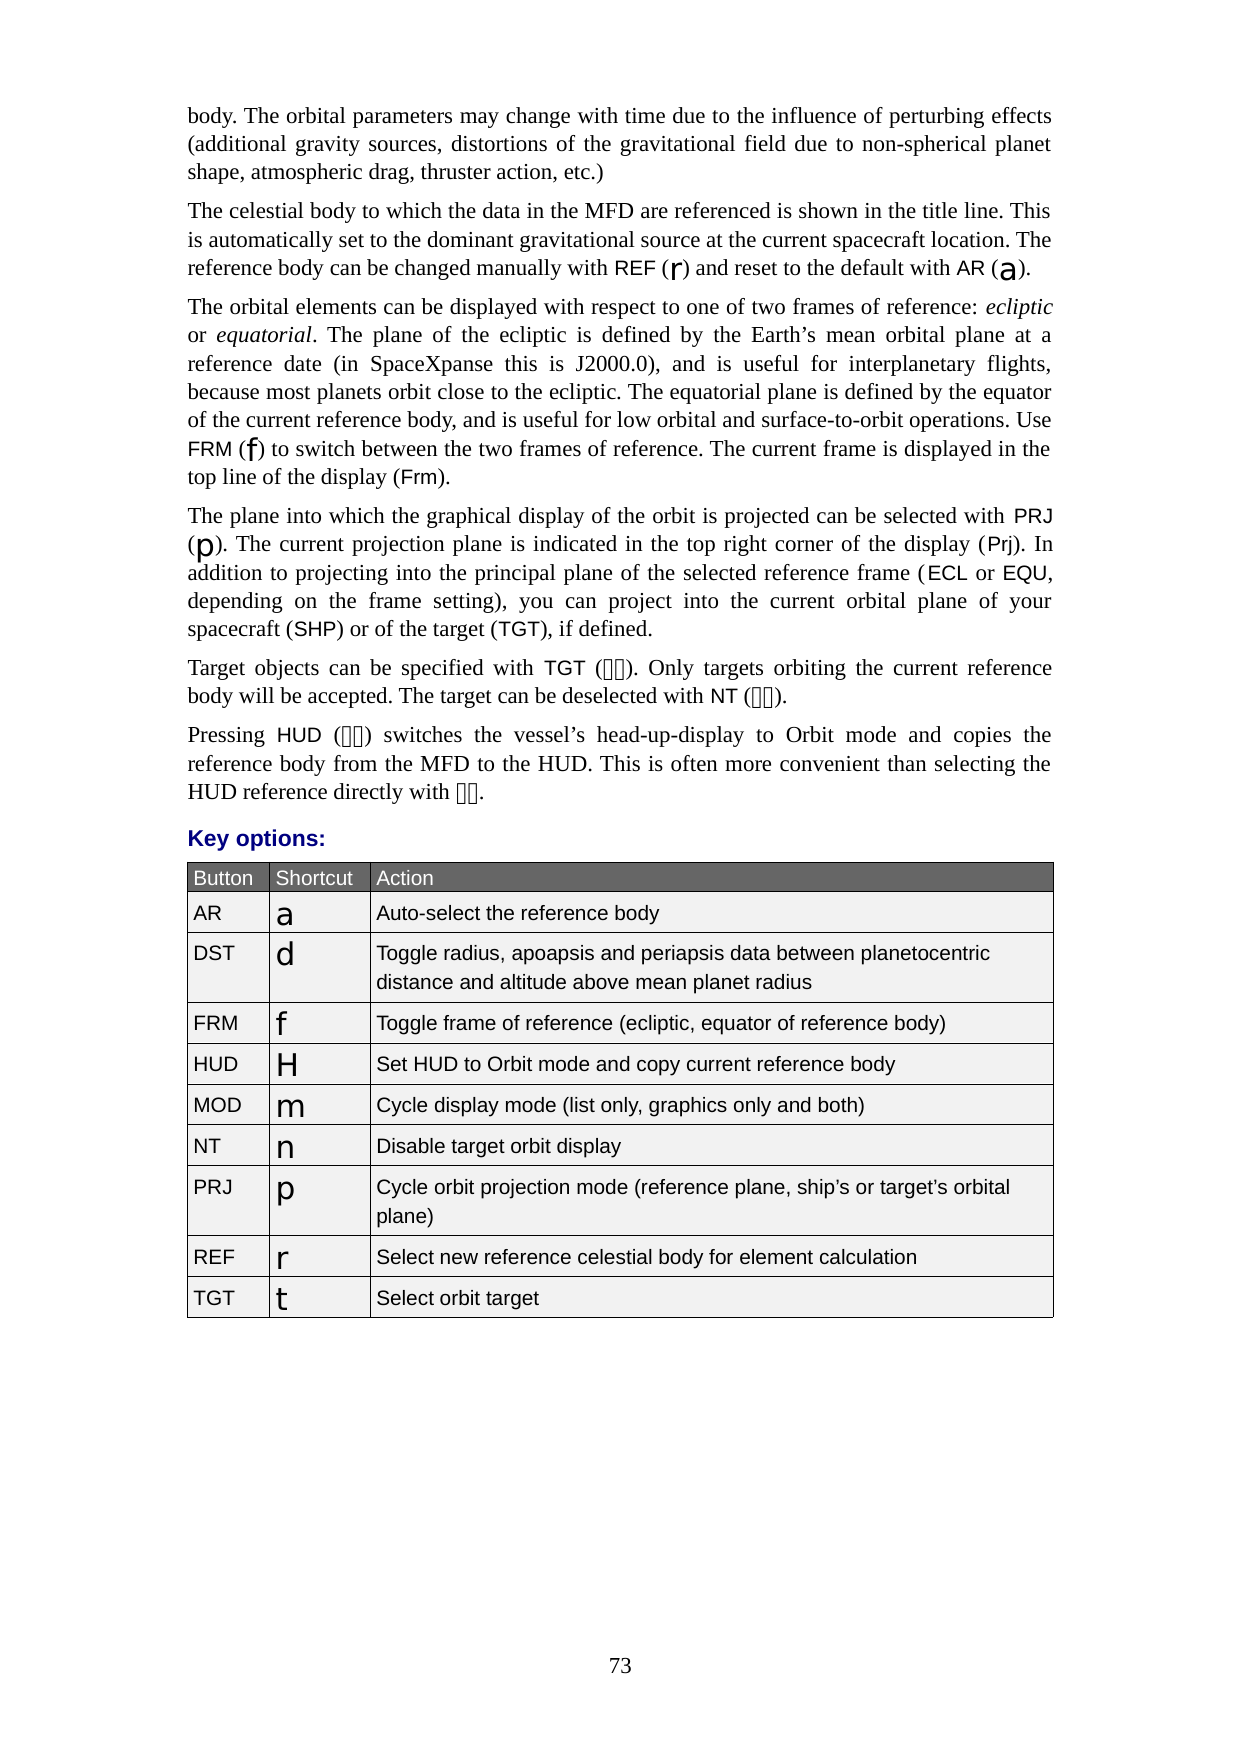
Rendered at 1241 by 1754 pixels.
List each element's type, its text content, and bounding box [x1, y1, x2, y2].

table_cell f [270, 1003, 370, 1042]
table_cell MOD [188, 1085, 269, 1124]
table_cell Cycle display mode (list only, graphics only and both) [371, 1085, 1053, 1124]
table_cell m [270, 1085, 370, 1124]
table_header Action [371, 863, 1053, 891]
text Target objects can be specified with TGT (). Only targets orbiting the current reference body will be accepted. The target can be deselected with NT (). [187, 653, 1053, 709]
subtitle Key options: [187, 825, 1053, 851]
table_cell d [270, 933, 370, 1002]
table_cell AR [188, 892, 269, 932]
table_cell FRM [188, 1003, 269, 1042]
text Pressing HUD () switches the vessel’s head-up-display to Orbit mode and copies the reference body from the MFD to the HUD. This is often more convenient than selecting the HUD reference directly with . [187, 720, 1053, 805]
table_cell TGT [188, 1277, 269, 1317]
table_cell Disable target orbit display [371, 1125, 1053, 1165]
table_cell a [270, 892, 370, 932]
table_cell NT [188, 1125, 269, 1165]
table_cell Toggle radius, apoapsis and periapsis data between planetocentric distance and altitude above mean planet radius [371, 933, 1053, 1002]
table_cell n [270, 1125, 370, 1165]
table_cell Select orbit target [371, 1277, 1053, 1317]
table_cell Cycle orbit projection mode (reference plane, ship’s or target’s orbital plane) [371, 1166, 1053, 1235]
table_cell H [270, 1044, 370, 1083]
text The celestial body to which the data in the MFD are referenced is shown in the title line. This is automatically set to the dominant gravitational source at the current spacecraft location. The reference body can be changed manually with REF (r) and reset to the default with AR (a). [187, 196, 1053, 281]
text The orbital elements can be displayed with respect to one of two frames of reference: ecliptic or equatorial. The plane of the ecliptic is defined by the Earth’s mean orbital plane at a reference date (in SpaceXpanse this is J2000.0), and is useful for interplanetary flights, because most planets orbit close to the ecliptic. The equatorial plane is defined by the equator of the current reference body, and is useful for low orbital and surface-to-orbit operations. Use FRM (f) to switch between the two frames of reference. The current frame is displayed in the top line of the display (Frm). [187, 292, 1053, 490]
table_cell Set HUD to Orbit mode and copy current reference body [371, 1044, 1053, 1083]
text body. The orbital parameters may change with time due to the influence of perturbing effects (additional gravity sources, distortions of the gravitational field due to non-spherical planet shape, atmospheric drag, thruster action, etc.) [187, 100, 1053, 185]
table_header Button [188, 863, 269, 891]
table_cell t [270, 1277, 370, 1317]
table_cell PRJ [188, 1166, 269, 1235]
table_header Shortcut [270, 863, 370, 891]
table_cell Auto-select the reference body [371, 892, 1053, 932]
table_cell DST [188, 933, 269, 1002]
table_cell REF [188, 1236, 269, 1276]
text The plane into which the graphical display of the orbit is projected can be selected with PRJ (p). The current projection plane is indicated in the top right corner of the display (Prj). In addition to projecting into the principal plane of the selected reference frame (ECL or EQU, depending on the frame setting), you can project into the current orbital plane of your spacecraft (SHP) or of the target (TGT), if defined. [187, 501, 1053, 642]
table_cell r [270, 1236, 370, 1276]
table_cell HUD [188, 1044, 269, 1083]
table_cell Select new reference celestial body for element calculation [371, 1236, 1053, 1276]
table_cell p [270, 1166, 370, 1235]
table_cell Toggle frame of reference (ecliptic, equator of reference body) [371, 1003, 1053, 1042]
